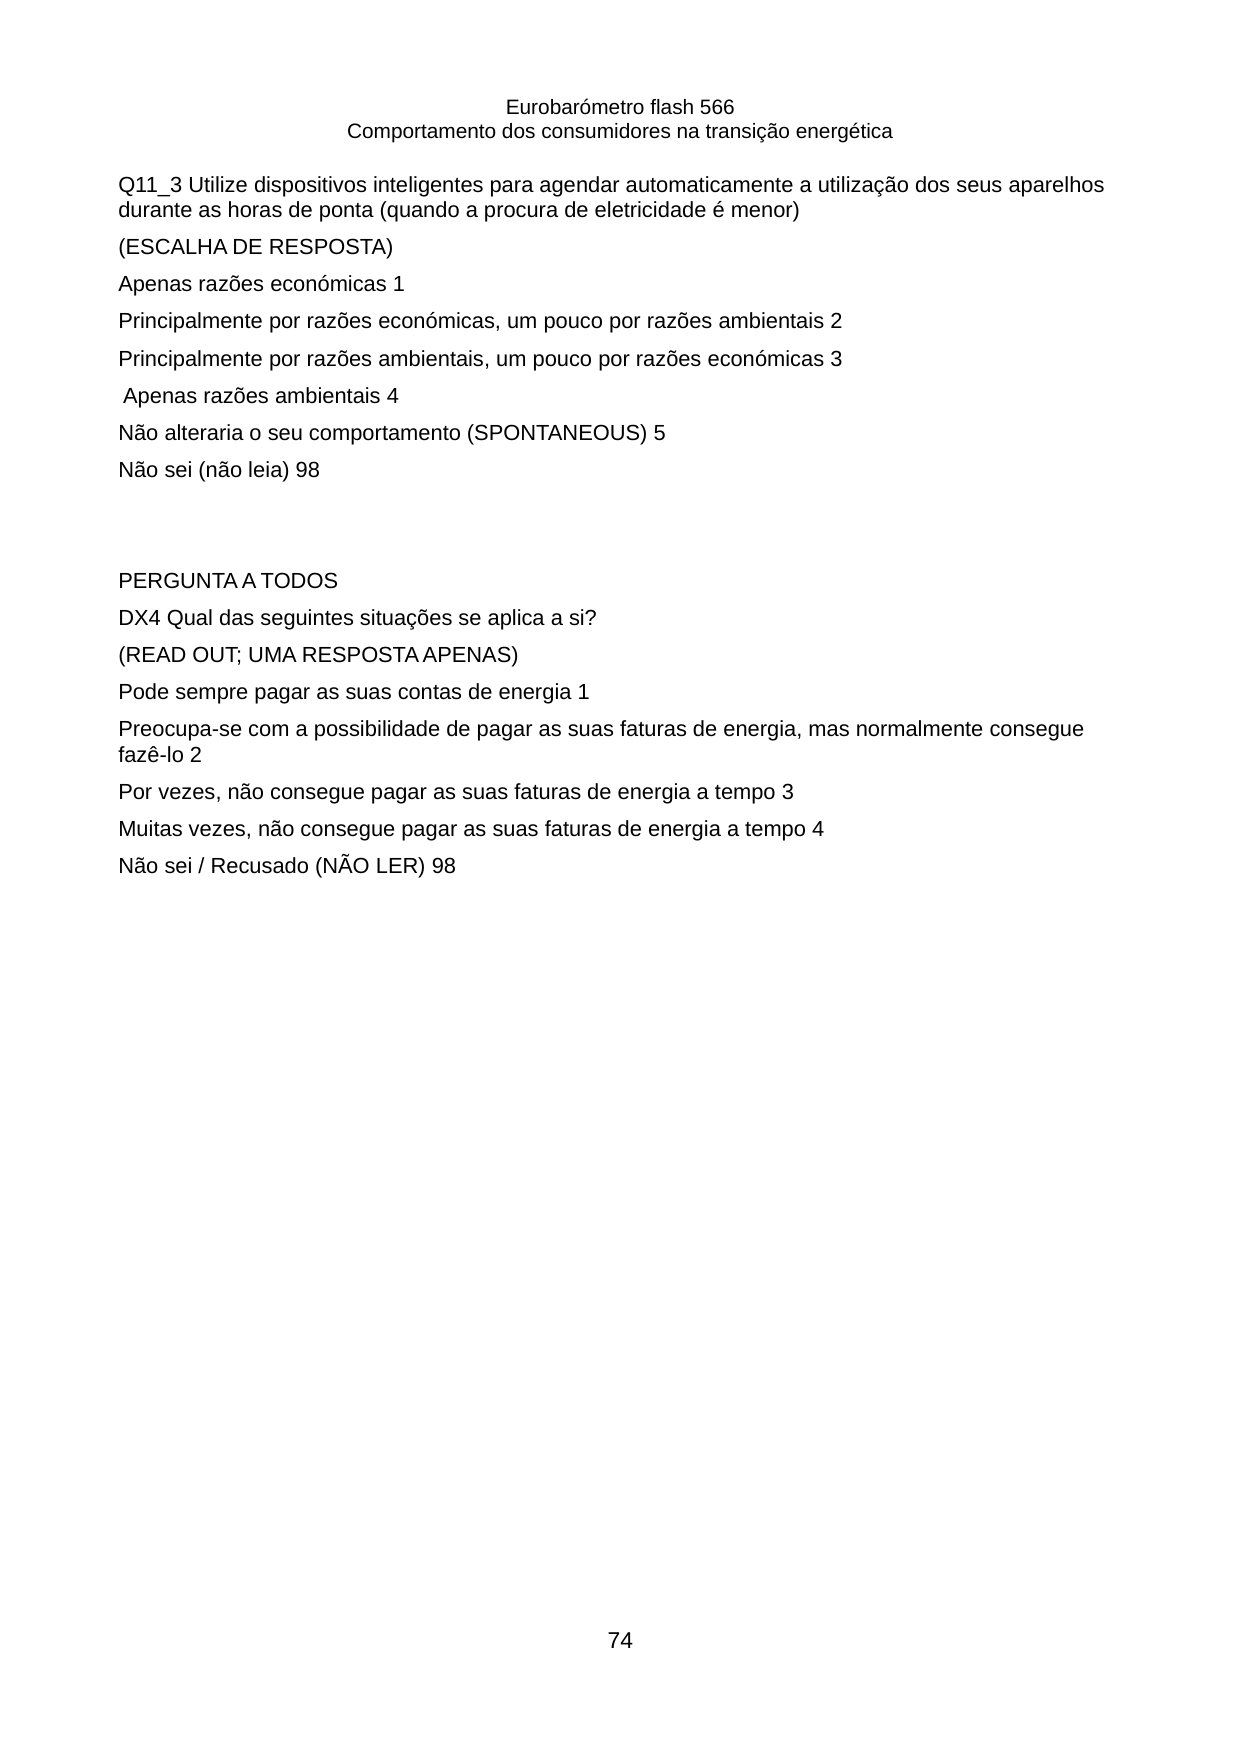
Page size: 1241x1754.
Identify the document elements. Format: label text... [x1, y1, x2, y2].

text PERGUNTA A TODOS [118, 568, 1122, 593]
text Principalmente por razões económicas, um pouco por razões ambientais 2 [118, 308, 1122, 333]
text Pode sempre pagar as suas contas de energia 1 [118, 679, 1122, 704]
text Apenas razões ambientais 4 [118, 382, 1122, 408]
text Preocupa-se com a possibilidade de pagar as suas faturas de energia, mas normalmente consegue fazê-lo 2 [118, 716, 1122, 767]
text Principalmente por razões ambientais, um pouco por razões económicas 3 [118, 345, 1122, 371]
text Apenas razões económicas 1 [118, 271, 1122, 296]
text (ESCALHA DE RESPOSTA) [118, 234, 1122, 259]
text (READ OUT; UMA RESPOSTA APENAS) [118, 642, 1122, 667]
text Por vezes, não consegue pagar as suas faturas de energia a tempo 3 [118, 778, 1122, 804]
text Não alteraria o seu comportamento (SPONTANEOUS) 5 [118, 419, 1122, 445]
text Muitas vezes, não consegue pagar as suas faturas de energia a tempo 4 [118, 816, 1122, 841]
text Não sei (não leia) 98 [118, 457, 1122, 482]
text Q11_3 Utilize dispositivos inteligentes para agendar automaticamente a utilização dos seus aparelhos durante as horas de ponta (quando a procura de eletricidade é menor) [118, 172, 1122, 222]
text Não sei / Recusado (NÃO LER) 98 [118, 853, 1122, 878]
text DX4 Qual das seguintes situações se aplica a si? [118, 605, 1122, 630]
